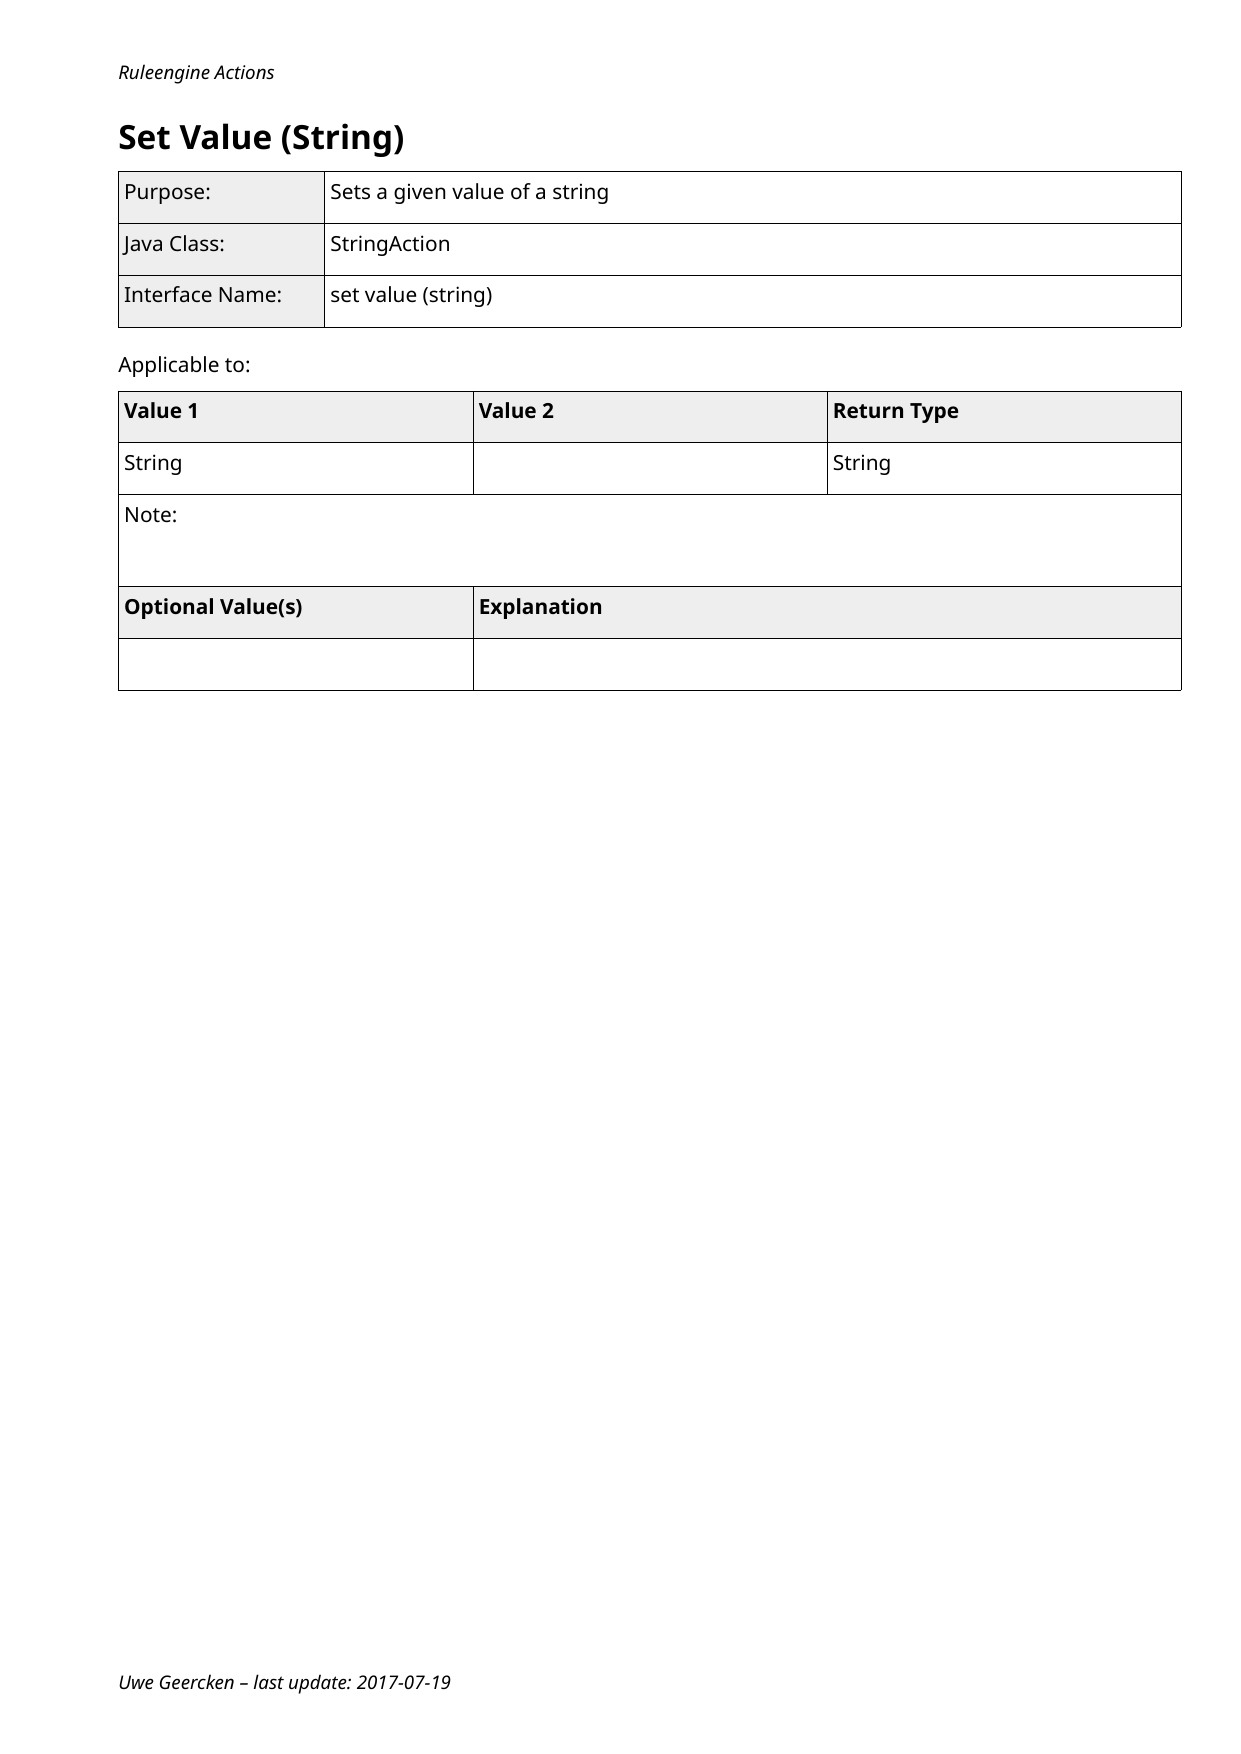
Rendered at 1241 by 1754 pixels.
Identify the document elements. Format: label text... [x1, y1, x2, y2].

table_cell [474, 639, 1181, 689]
text Applicable to: [118, 350, 1181, 379]
table_header Purpose: [119, 172, 324, 223]
table_cell [474, 443, 827, 494]
table_cell Note: [119, 495, 1181, 586]
table_cell Java Class: [119, 224, 324, 275]
table_header Sets a given value of a string [325, 172, 1181, 223]
table_cell Optional Value(s) [119, 587, 473, 638]
table_cell set value (string) [325, 276, 1181, 327]
table_cell String [119, 443, 473, 494]
table_cell Explanation [474, 587, 1181, 638]
table_header Value 1 [119, 392, 473, 442]
table_cell [119, 639, 473, 689]
text Set Value (String) [118, 114, 1181, 159]
table_header Return Type [828, 392, 1181, 442]
table_header Value 2 [474, 392, 827, 442]
table_cell StringAction [325, 224, 1181, 275]
table_cell Interface Name: [119, 276, 324, 327]
table_cell String [828, 443, 1181, 494]
